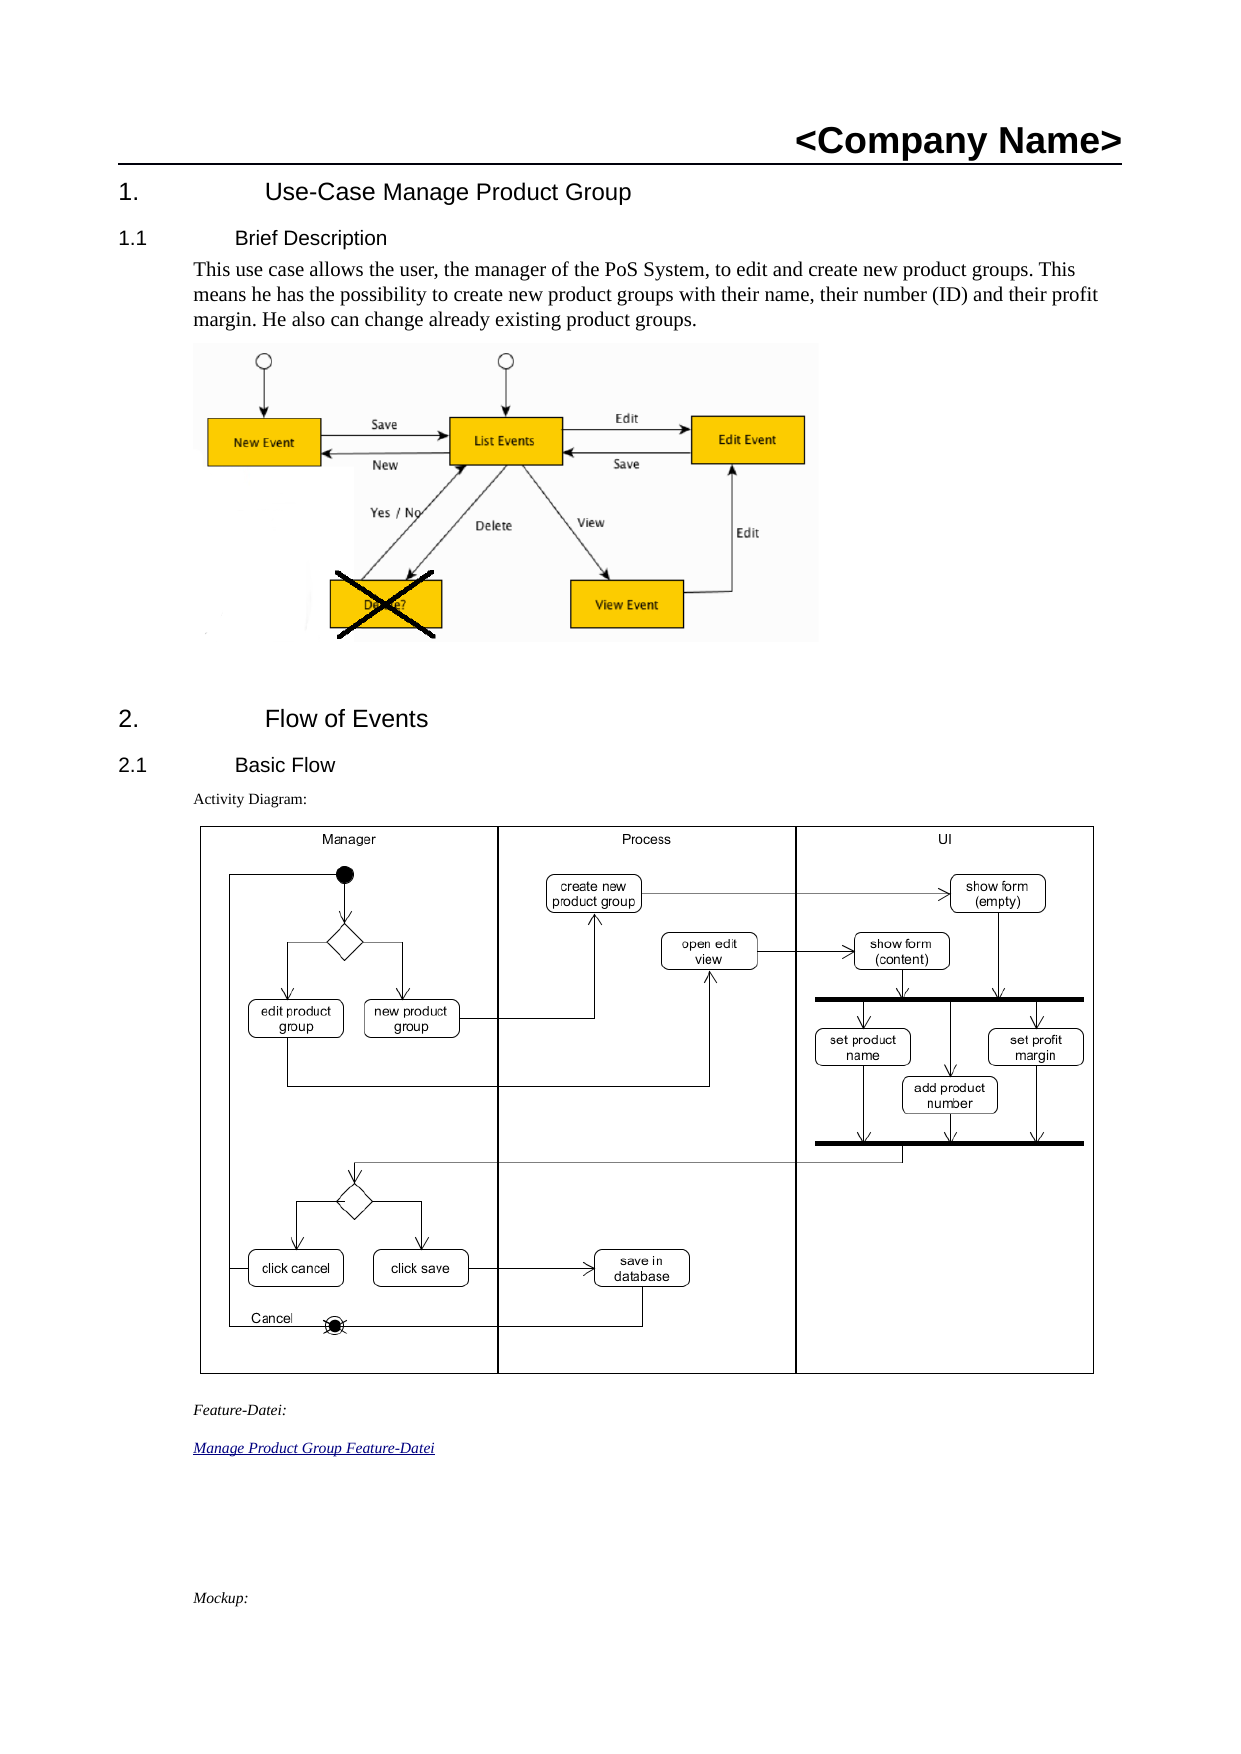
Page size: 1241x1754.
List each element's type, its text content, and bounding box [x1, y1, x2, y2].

subtitle 1. Use-Case Manage Product Group [118, 177, 1122, 206]
text This use case allows the user, the manager of the PoS System, to edit and create new product groups. This means he has the possibility to create new product groups with their name, their number (ID) and their profit margin. He also can change already existing product groups. [193, 256, 1122, 331]
subtitle 2.1 Basic Flow [118, 751, 1122, 776]
text Mockup: [193, 1581, 1122, 1606]
text Activity Diagram: [193, 783, 1122, 808]
subtitle 2. Flow of Events [118, 704, 1122, 733]
text Manage Product Group Feature-Datei [193, 1431, 1122, 1456]
text Feature-Datei: [193, 1394, 1122, 1419]
subtitle 1.1 Brief Description [118, 224, 1122, 249]
